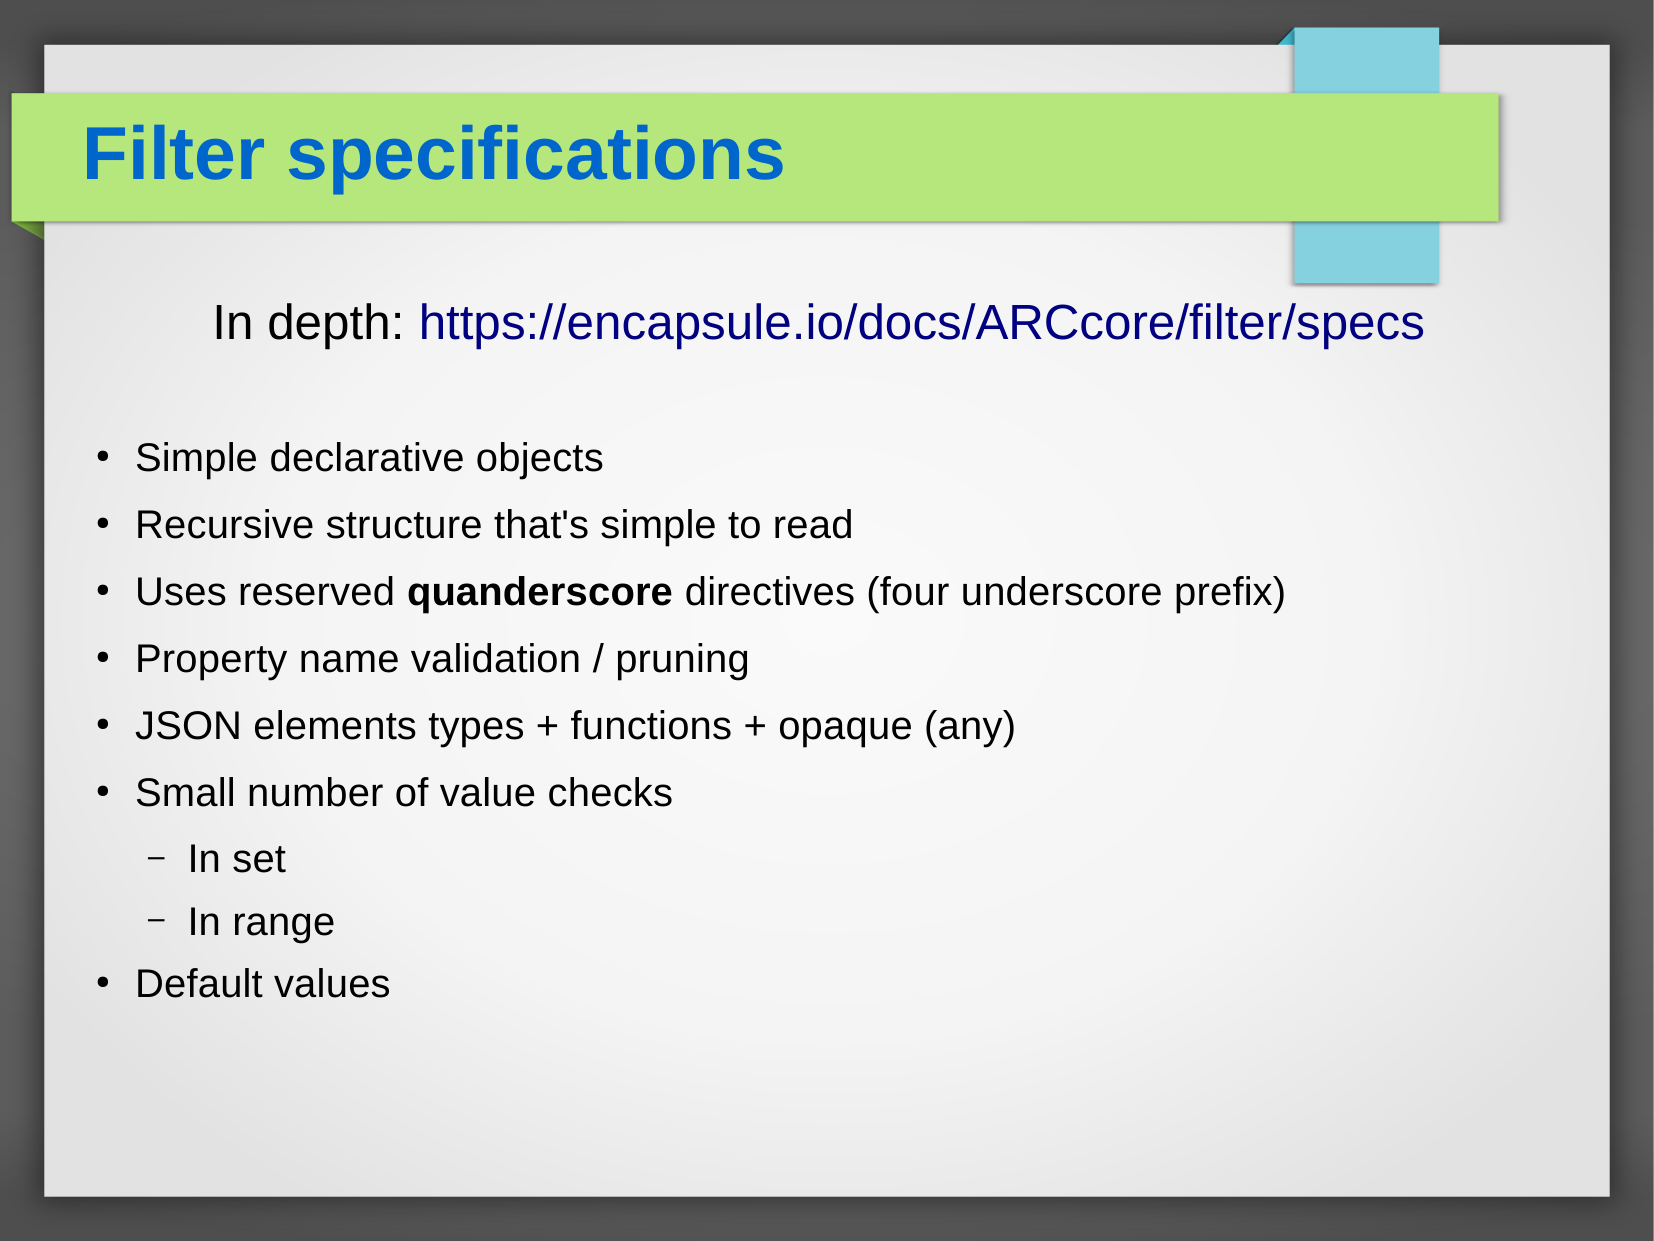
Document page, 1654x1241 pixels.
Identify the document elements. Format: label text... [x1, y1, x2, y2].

title Filter specifications [82, 94, 1264, 213]
list In depth: https://encapsule.io/docs/ARCcore/filter/specs Simple declarative objects Recursive structure that's simple to read Uses reserved quanderscore directives (four underscore prefix) Property name validation / pruning JSON elements types + functions + opaque (any) Small number of value checks In set In range Default values [82, 295, 1571, 1015]
picture [0, 0, 1654, 1241]
